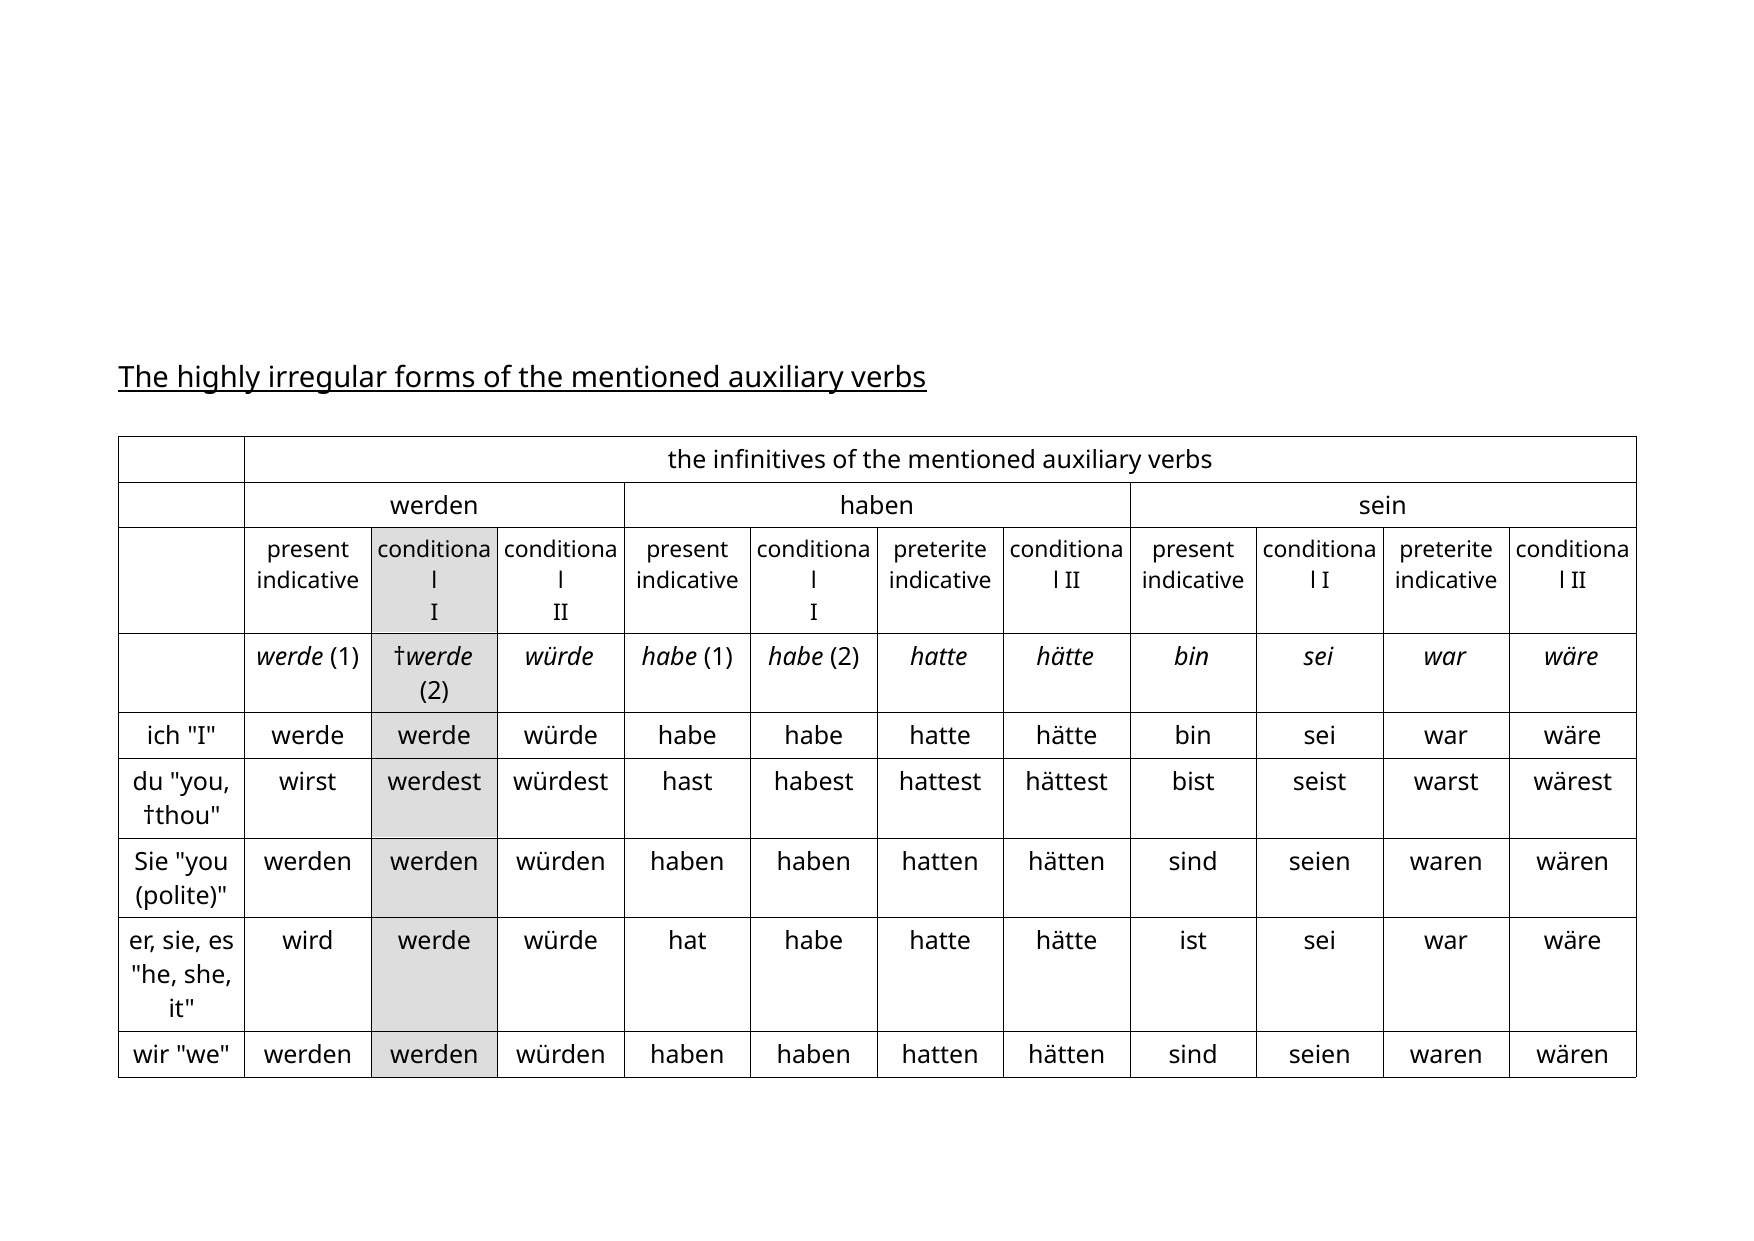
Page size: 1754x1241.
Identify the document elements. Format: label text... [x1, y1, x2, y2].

table_cell werden [372, 1032, 497, 1077]
table_cell sei [1257, 634, 1383, 712]
table_cell wirst [245, 759, 371, 837]
table_cell sei [1257, 713, 1383, 758]
table_cell habe [751, 918, 877, 1031]
table_cell preterite indicative [1384, 528, 1509, 632]
table_cell werden [245, 1032, 371, 1077]
table_cell hättest [1004, 759, 1130, 837]
table_cell [119, 634, 244, 712]
table_cell wäre [1510, 634, 1636, 712]
table_cell warst [1384, 759, 1509, 837]
table_cell wäre [1510, 918, 1636, 1031]
table_cell du "you, †thou" [119, 759, 244, 837]
table_cell †werde (2) [372, 634, 497, 712]
table_cell würde [498, 634, 624, 712]
table_cell waren [1384, 839, 1509, 917]
table_cell hätten [1004, 1032, 1130, 1077]
table_cell wir "we" [119, 1032, 244, 1077]
table_cell sein [1131, 483, 1636, 527]
table_cell bin [1131, 713, 1256, 758]
table_cell werden [245, 483, 624, 527]
table_cell hat [625, 918, 750, 1031]
table_cell conditional II [1510, 528, 1636, 632]
table_cell habe [751, 713, 877, 758]
table_cell bist [1131, 759, 1256, 837]
table_cell hätte [1004, 713, 1130, 758]
table_cell hätten [1004, 839, 1130, 917]
table_cell würde [498, 713, 624, 758]
table_cell werdest [372, 759, 497, 837]
table_cell hatte [878, 634, 1003, 712]
table_cell werde (1) [245, 634, 371, 712]
table_cell habest [751, 759, 877, 837]
table_cell haben [625, 483, 1130, 527]
text The highly irregular forms of the mentioned auxiliary verbs [118, 357, 1636, 396]
table_cell seist [1257, 759, 1383, 837]
table_cell hatte [878, 713, 1003, 758]
table_cell present indicative [1131, 528, 1256, 632]
table_cell sind [1131, 839, 1256, 917]
table_cell conditional I [1257, 528, 1383, 632]
table_cell hatten [878, 1032, 1003, 1077]
table_cell würdest [498, 759, 624, 837]
table_cell bin [1131, 634, 1256, 712]
table_cell hast [625, 759, 750, 837]
table_cell haben [625, 839, 750, 917]
table_cell seien [1257, 839, 1383, 917]
table_cell conditional I [372, 528, 497, 632]
table_cell wären [1510, 839, 1636, 917]
table_cell wäre [1510, 713, 1636, 758]
table_cell conditional II [1004, 528, 1130, 632]
table_cell [119, 528, 244, 632]
table_cell war [1384, 634, 1509, 712]
table_cell wären [1510, 1032, 1636, 1077]
table_cell haben [751, 1032, 877, 1077]
table_cell wird [245, 918, 371, 1031]
table_header [119, 437, 244, 482]
table_cell conditional I [751, 528, 877, 632]
table_cell würden [498, 839, 624, 917]
table_cell werden [245, 839, 371, 917]
table_cell [119, 483, 244, 527]
table_cell hatten [878, 839, 1003, 917]
table_cell werde [245, 713, 371, 758]
table_cell würden [498, 1032, 624, 1077]
table_cell preterite indicative [878, 528, 1003, 632]
table_cell er, sie, es "he, she, it" [119, 918, 244, 1031]
table_cell habe [625, 713, 750, 758]
table_header the infinitives of the mentioned auxiliary verbs [245, 437, 1636, 482]
table_cell hattest [878, 759, 1003, 837]
table_cell conditional II [498, 528, 624, 632]
table_cell ich "I" [119, 713, 244, 758]
table_cell present indicative [625, 528, 750, 632]
table_cell war [1384, 713, 1509, 758]
table_cell hätte [1004, 634, 1130, 712]
table_cell war [1384, 918, 1509, 1031]
table_cell waren [1384, 1032, 1509, 1077]
table_cell habe (1) [625, 634, 750, 712]
table_cell habe (2) [751, 634, 877, 712]
table_cell haben [751, 839, 877, 917]
table_cell present indicative [245, 528, 371, 632]
table_cell wärest [1510, 759, 1636, 837]
table_cell ist [1131, 918, 1256, 1031]
table_cell seien [1257, 1032, 1383, 1077]
table_cell sind [1131, 1032, 1256, 1077]
table_cell haben [625, 1032, 750, 1077]
table_cell hatte [878, 918, 1003, 1031]
table_cell werden [372, 839, 497, 917]
table_cell Sie "you (polite)" [119, 839, 244, 917]
table_cell werde [372, 713, 497, 758]
table_cell werde [372, 918, 497, 1031]
table_cell würde [498, 918, 624, 1031]
table_cell sei [1257, 918, 1383, 1031]
table_cell hätte [1004, 918, 1130, 1031]
